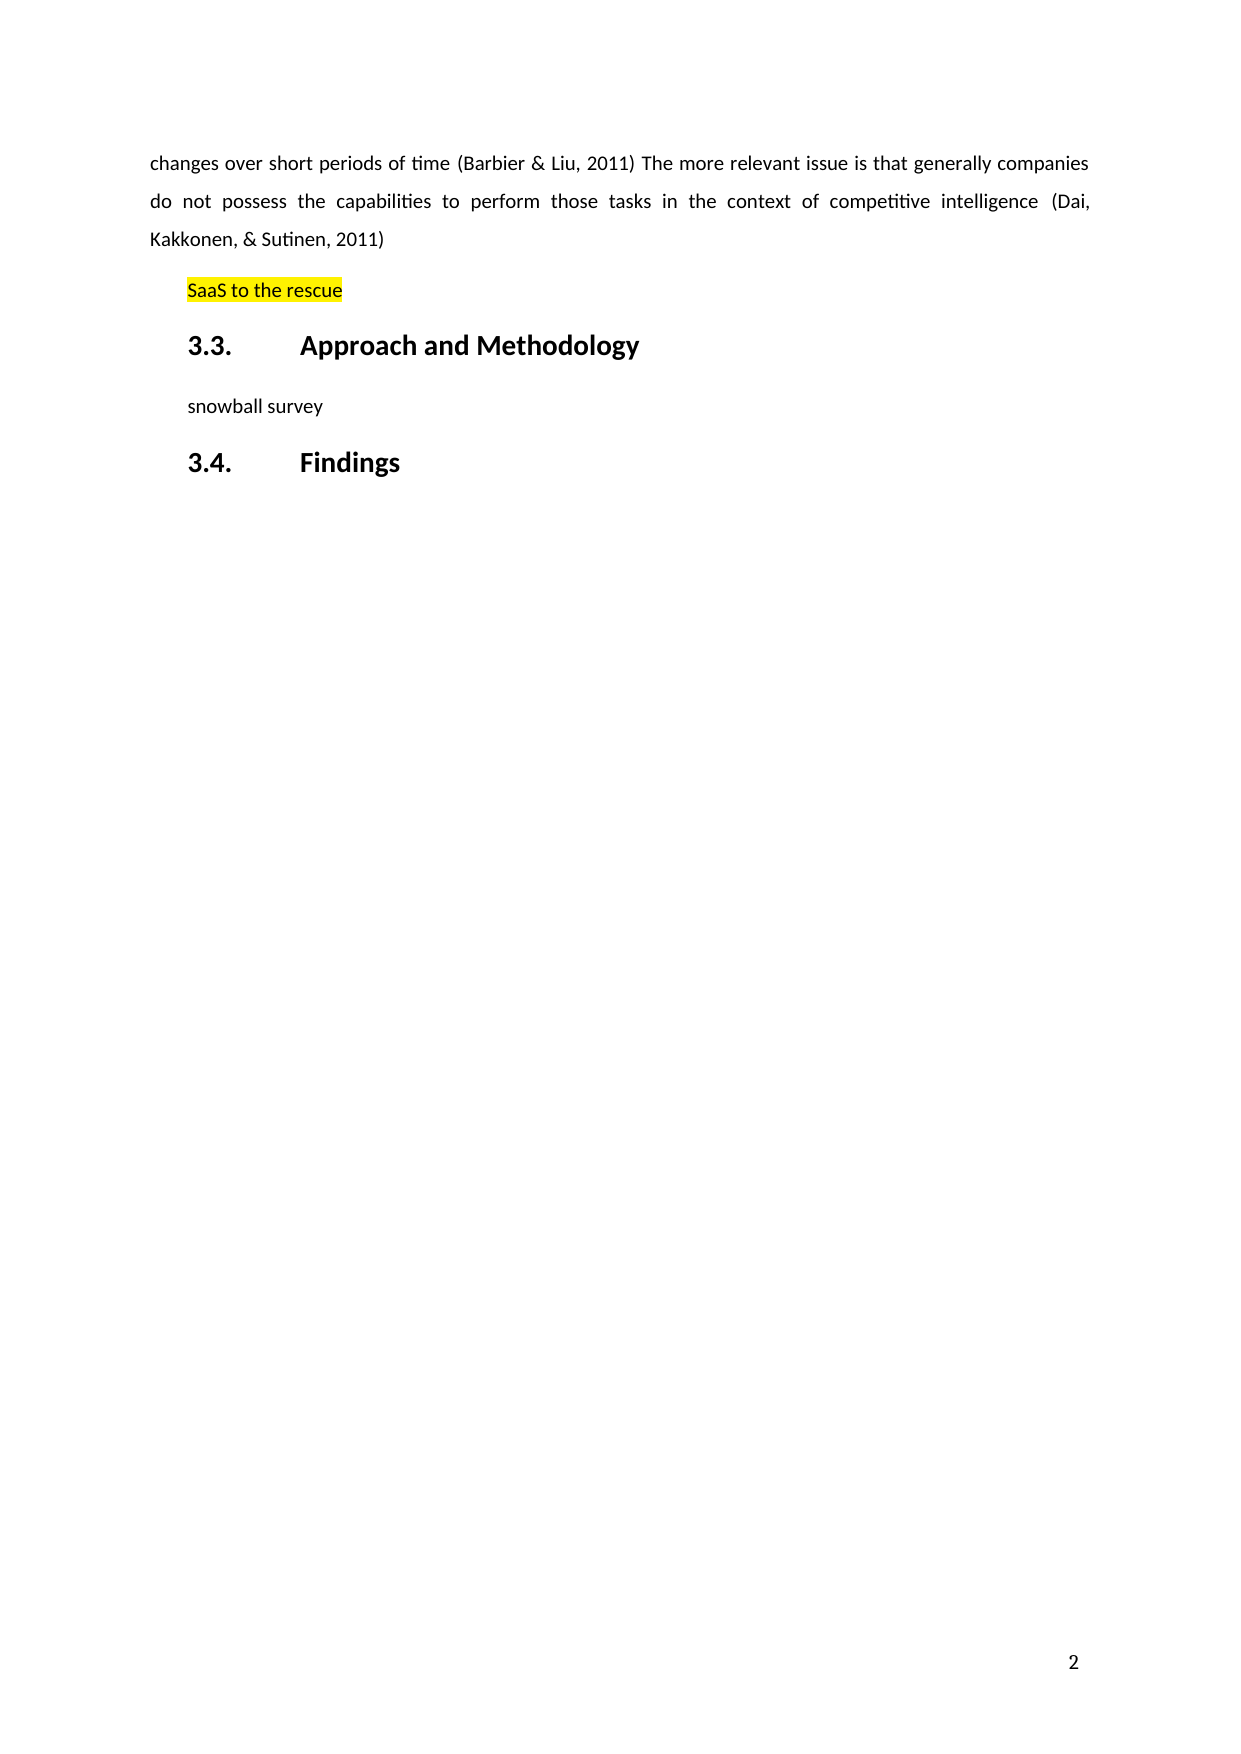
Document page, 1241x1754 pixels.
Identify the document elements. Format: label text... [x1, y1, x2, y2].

text snowball survey [150, 393, 1090, 419]
list Findings [187, 444, 1090, 480]
text SaaS to the rescue⁠ [150, 277, 1090, 302]
text changes over short periods of time (Barbier & Liu, 2011)⁠ The more relevant issue is that generally companies do not possess the capabilities to perform those tasks in the context of competitive intelligence (Dai, Kakkonen, & Sutinen, 2011)⁠ [150, 150, 1090, 252]
list Approach and Methodology [187, 327, 1090, 363]
